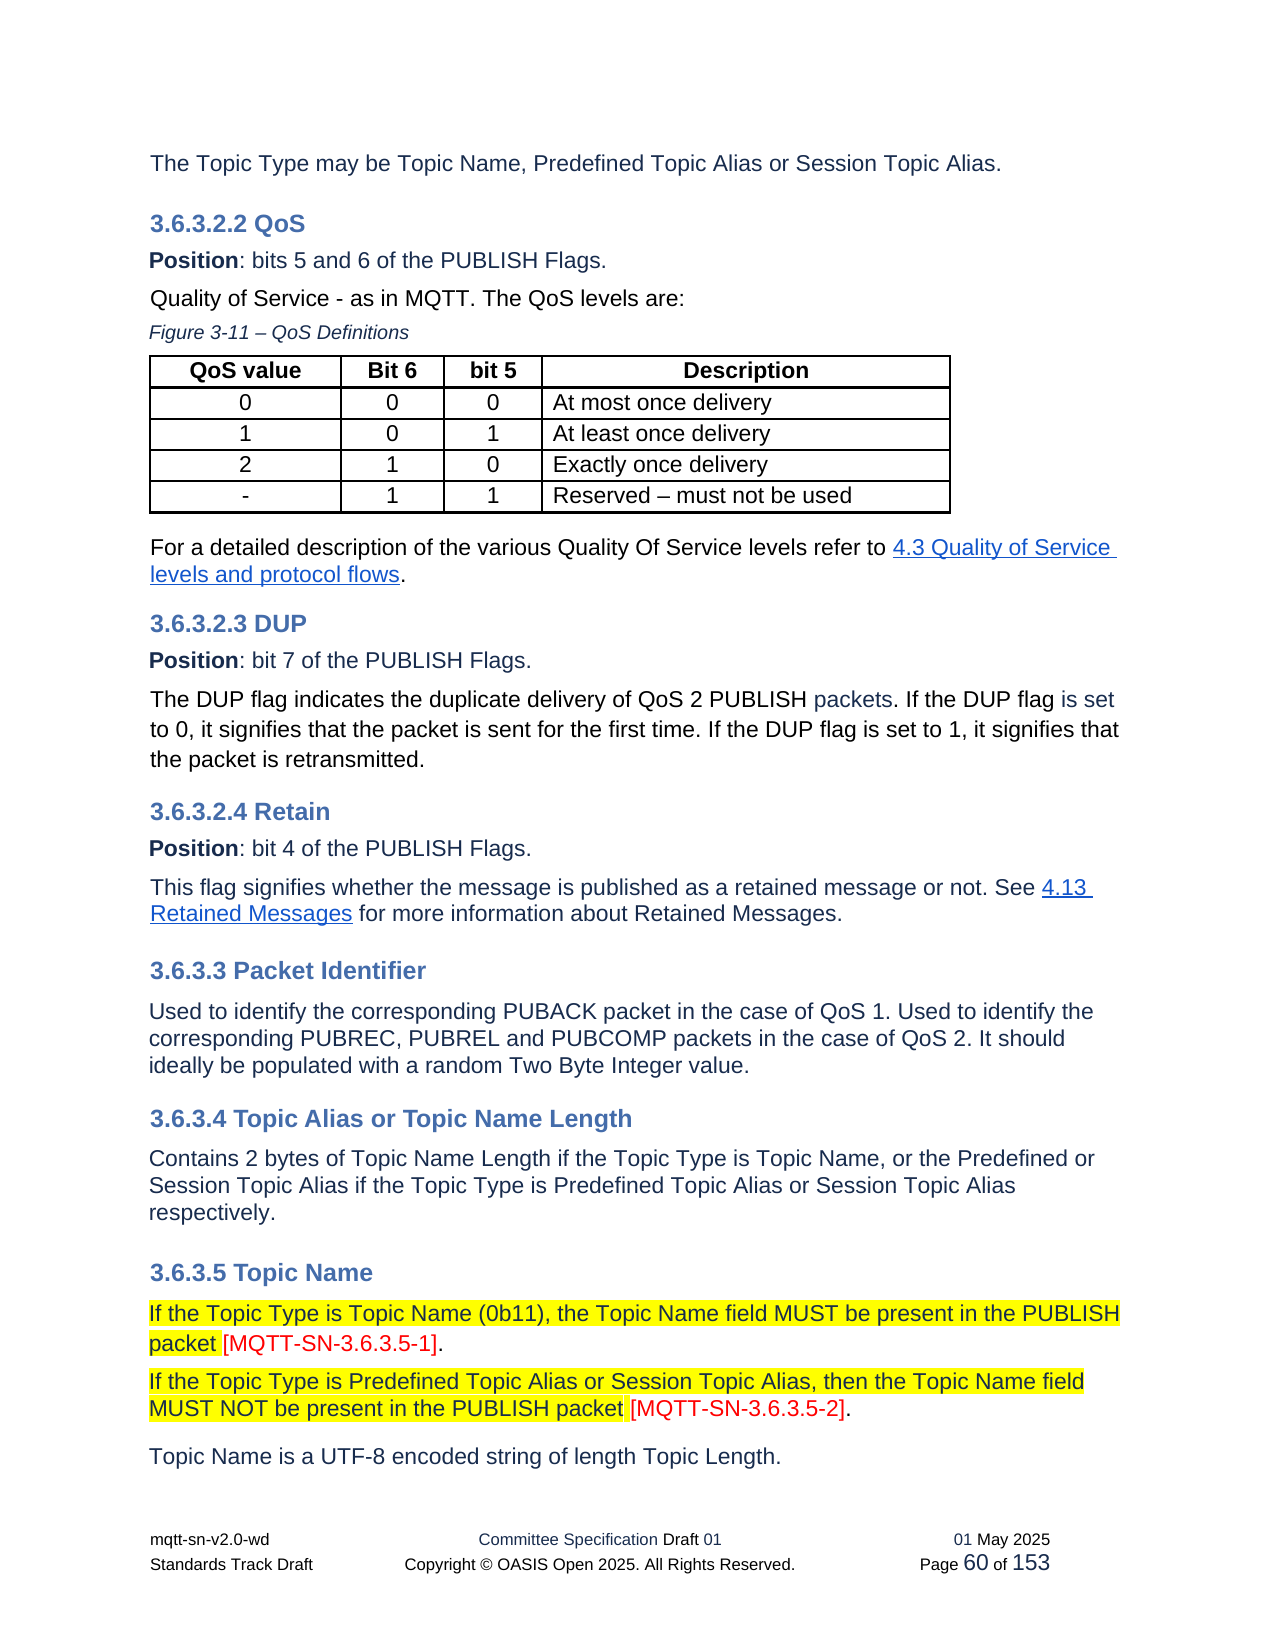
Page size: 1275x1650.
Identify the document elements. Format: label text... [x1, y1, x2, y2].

text The Topic Type may be Topic Name, Predefined Topic Alias or Session Topic Alias. [150, 150, 1124, 176]
subtitle 3.6.3.3 Packet Identifier [150, 956, 1124, 985]
subtitle 3.6.3.5 Topic Name [150, 1258, 1124, 1287]
subtitle 3.6.3.2.4 Retain [150, 797, 1124, 826]
table_cell 0 [342, 420, 443, 449]
text Position: bits 5 and 6 of the PUBLISH Flags. [148, 247, 1124, 273]
text Topic Name is a UTF-8 encoded string of length Topic Length. [148, 1443, 1124, 1469]
table_header QoS value [151, 357, 340, 386]
table_cell 0 [445, 451, 541, 480]
table_cell At most once delivery [543, 389, 949, 418]
table_cell Reserved – must not be used [543, 482, 949, 511]
text Position: bit 4 of the PUBLISH Flags. [148, 835, 1124, 861]
table_cell 1 [342, 482, 443, 511]
text Contains 2 bytes of Topic Name Length if the Topic Type is Topic Name, or the Predefined or Session Topic Alias if the Topic Type is Predefined Topic Alias or Session Topic Alias respectively. [148, 1145, 1124, 1226]
table_cell At least once delivery [543, 420, 949, 449]
table_cell - [151, 482, 340, 511]
table_header Bit 6 [342, 357, 443, 386]
text Used to identify the corresponding PUBACK packet in the case of QoS 1. Used to identify the corresponding PUBREC, PUBREL and PUBCOMP packets in the case of QoS 2. It should ideally be populated with a random Two Byte Integer value. [148, 998, 1124, 1078]
subtitle 3.6.3.4 Topic Alias or Topic Name Length [150, 1104, 1124, 1133]
table_cell 1 [445, 482, 541, 511]
text This flag signifies whether the message is published as a retained message or not. See 4.13 Retained Messages for more information about Retained Messages. [150, 873, 1124, 927]
table_cell 2 [151, 451, 340, 480]
table_cell 0 [151, 389, 340, 418]
text Figure 3-11 – QoS Definitions [148, 321, 1124, 343]
table_cell 1 [445, 420, 541, 449]
table_cell 0 [342, 389, 443, 418]
table_cell 1 [151, 420, 340, 449]
subtitle 3.6.3.2.3 DUP [150, 609, 1124, 638]
table_header bit 5 [445, 357, 541, 386]
table_header Description [543, 357, 949, 386]
text For a detailed description of the various Quality Of Service levels refer to 4.3 Quality of Service levels and protocol flows. [150, 534, 1124, 588]
text Quality of Service - as in MQTT. The QoS levels are: [150, 285, 1124, 312]
text The DUP flag indicates the duplicate delivery of QoS 2 PUBLISH packets. If the DUP flag is set to 0, it signifies that the packet is sent for the first time. If the DUP flag is set to 1, it signifies that the packet is retransmitted. [150, 686, 1124, 773]
subtitle 3.6.3.2.2 QoS [150, 209, 1124, 238]
table_cell 0 [445, 389, 541, 418]
table_cell 1 [342, 451, 443, 480]
table_cell Exactly once delivery [543, 451, 949, 480]
text Position: bit 7 of the PUBLISH Flags. [148, 647, 1124, 674]
text If the Topic Type is Topic Name (0b11), the Topic Name field MUST be present in the PUBLISH packet [MQTT-SN-3.6.3.5-1]. [148, 1299, 1124, 1356]
text If the Topic Type is Predefined Topic Alias or Session Topic Alias, then the Topic Name field MUST NOT be present in the PUBLISH packet [MQTT-SN-3.6.3.5-2]. [148, 1368, 1124, 1422]
